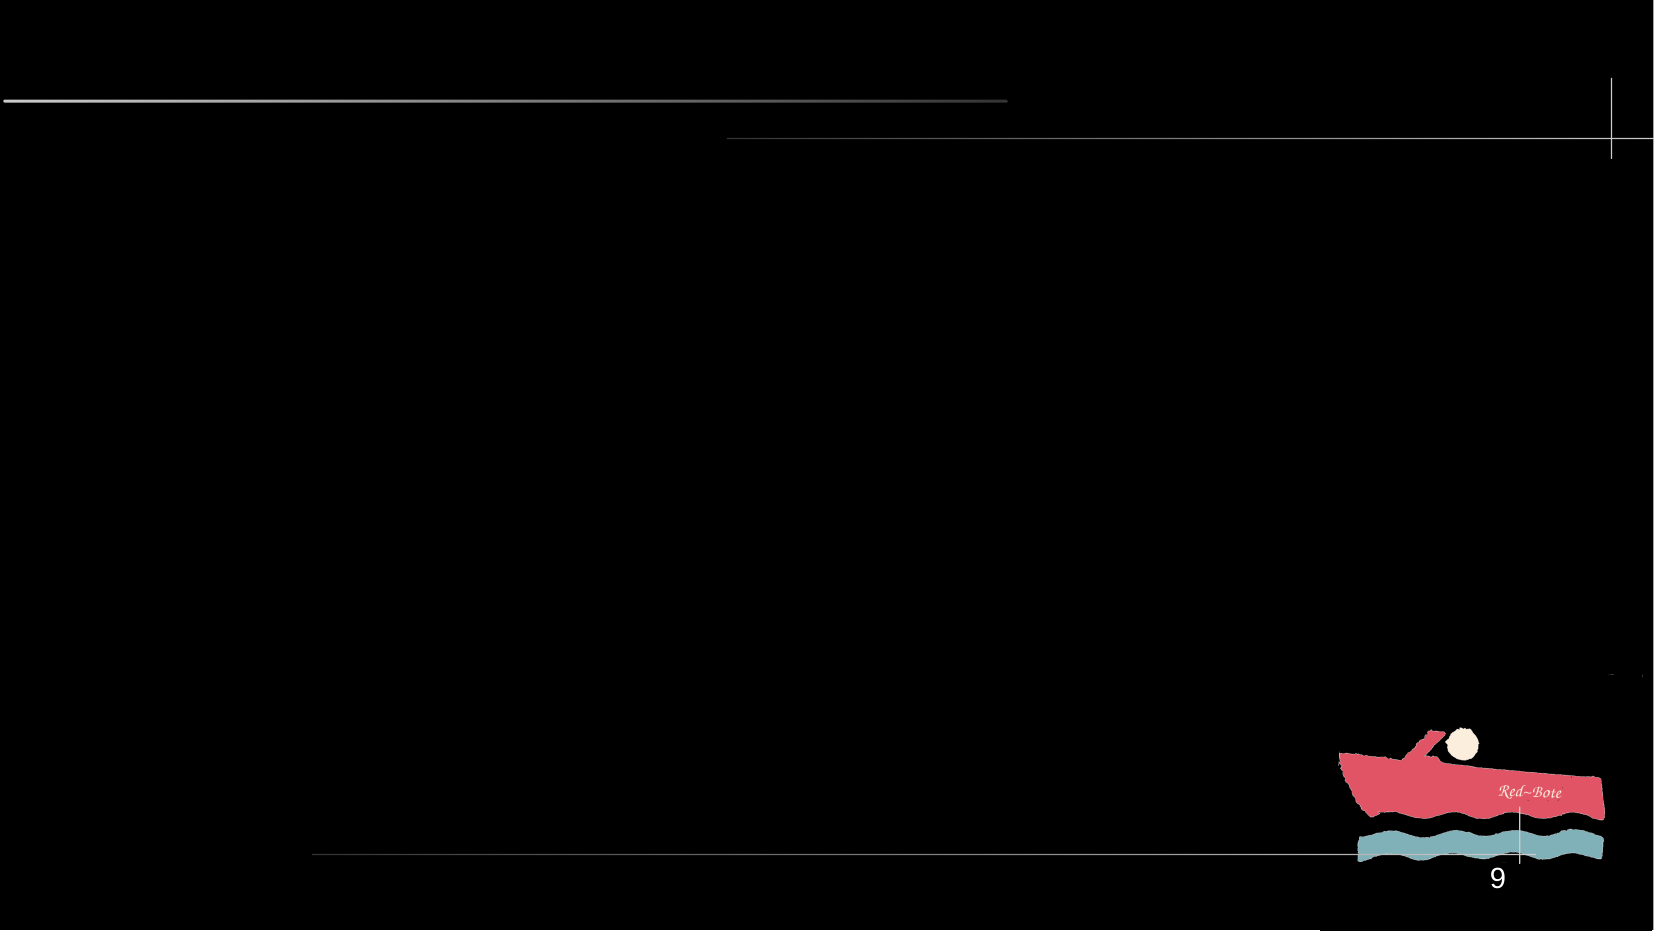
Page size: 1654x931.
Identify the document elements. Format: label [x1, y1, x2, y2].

picture [1320, 674, 1652, 931]
